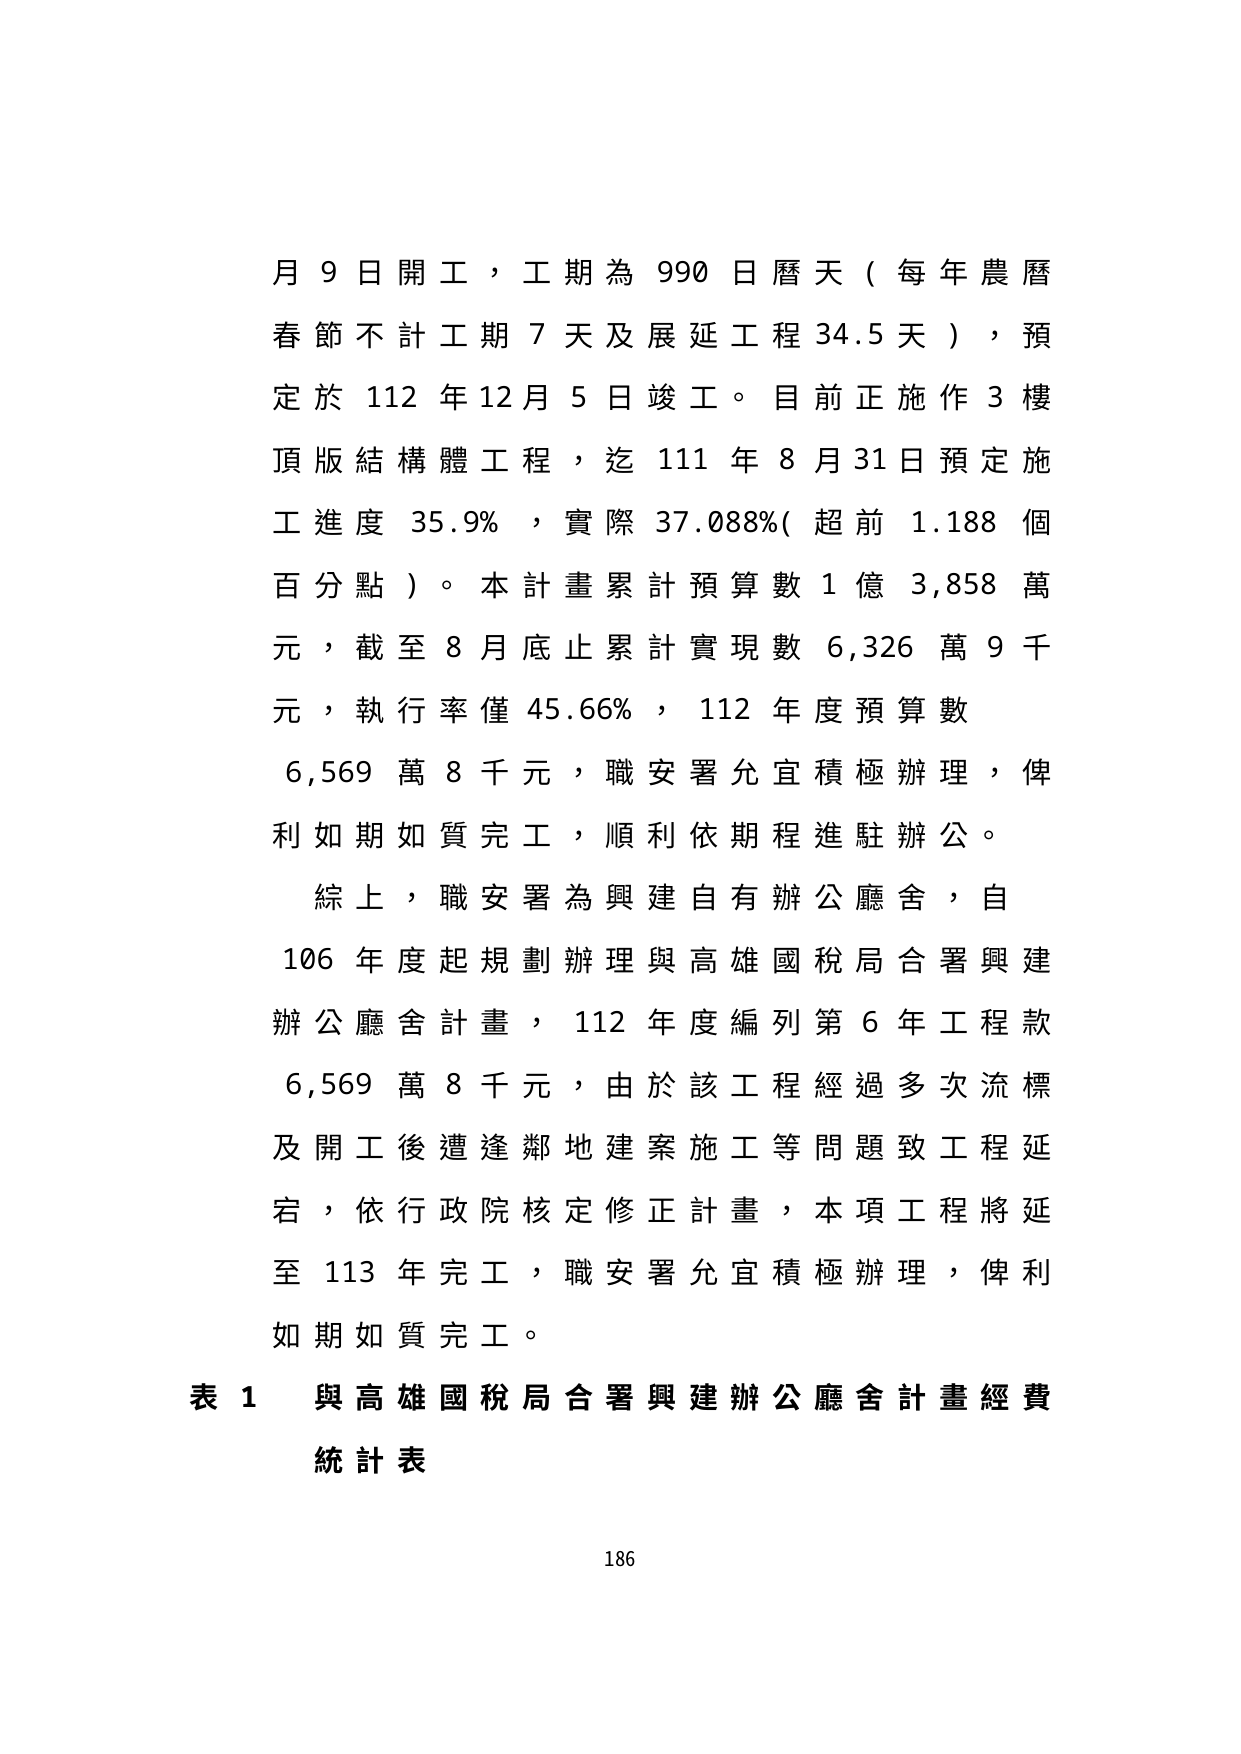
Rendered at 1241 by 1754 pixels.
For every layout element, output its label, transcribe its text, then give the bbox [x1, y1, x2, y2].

text 表1 與高雄國稅局合署興建辦公廳舍計畫經費統計表 [183, 1354, 1058, 1479]
text 月9日開工，工期為990日曆天(每年農曆春節不計工期7天及展延工程34.5天)，預定於112年12月5日竣工。目前正施作3樓頂版結構體工程，迄111年8月31日預定施工進度35.9%，實際37.088%(超前1.188個百分點)。本計畫累計預算數1億3,858萬元，截至8月底止累計實現數6,326萬9千元，執行率僅45.66%，112年度預算數6,569萬8千元，職安署允宜積極辦理，俾利如期如質完工，順利依期程進駐辦公。 [242, 229, 1058, 854]
text 綜上，職安署為興建自有辦公廳舍，自106年度起規劃辦理與高雄國稅局合署興建辦公廳舍計畫，112年度編列第6年工程款6,569萬8千元，由於該工程經過多次流標及開工後遭逢鄰地建案施工等問題致工程延宕，依行政院核定修正計畫，本項工程將延至113年完工，職安署允宜積極辦理，俾利如期如質完工。 [242, 854, 1058, 1354]
